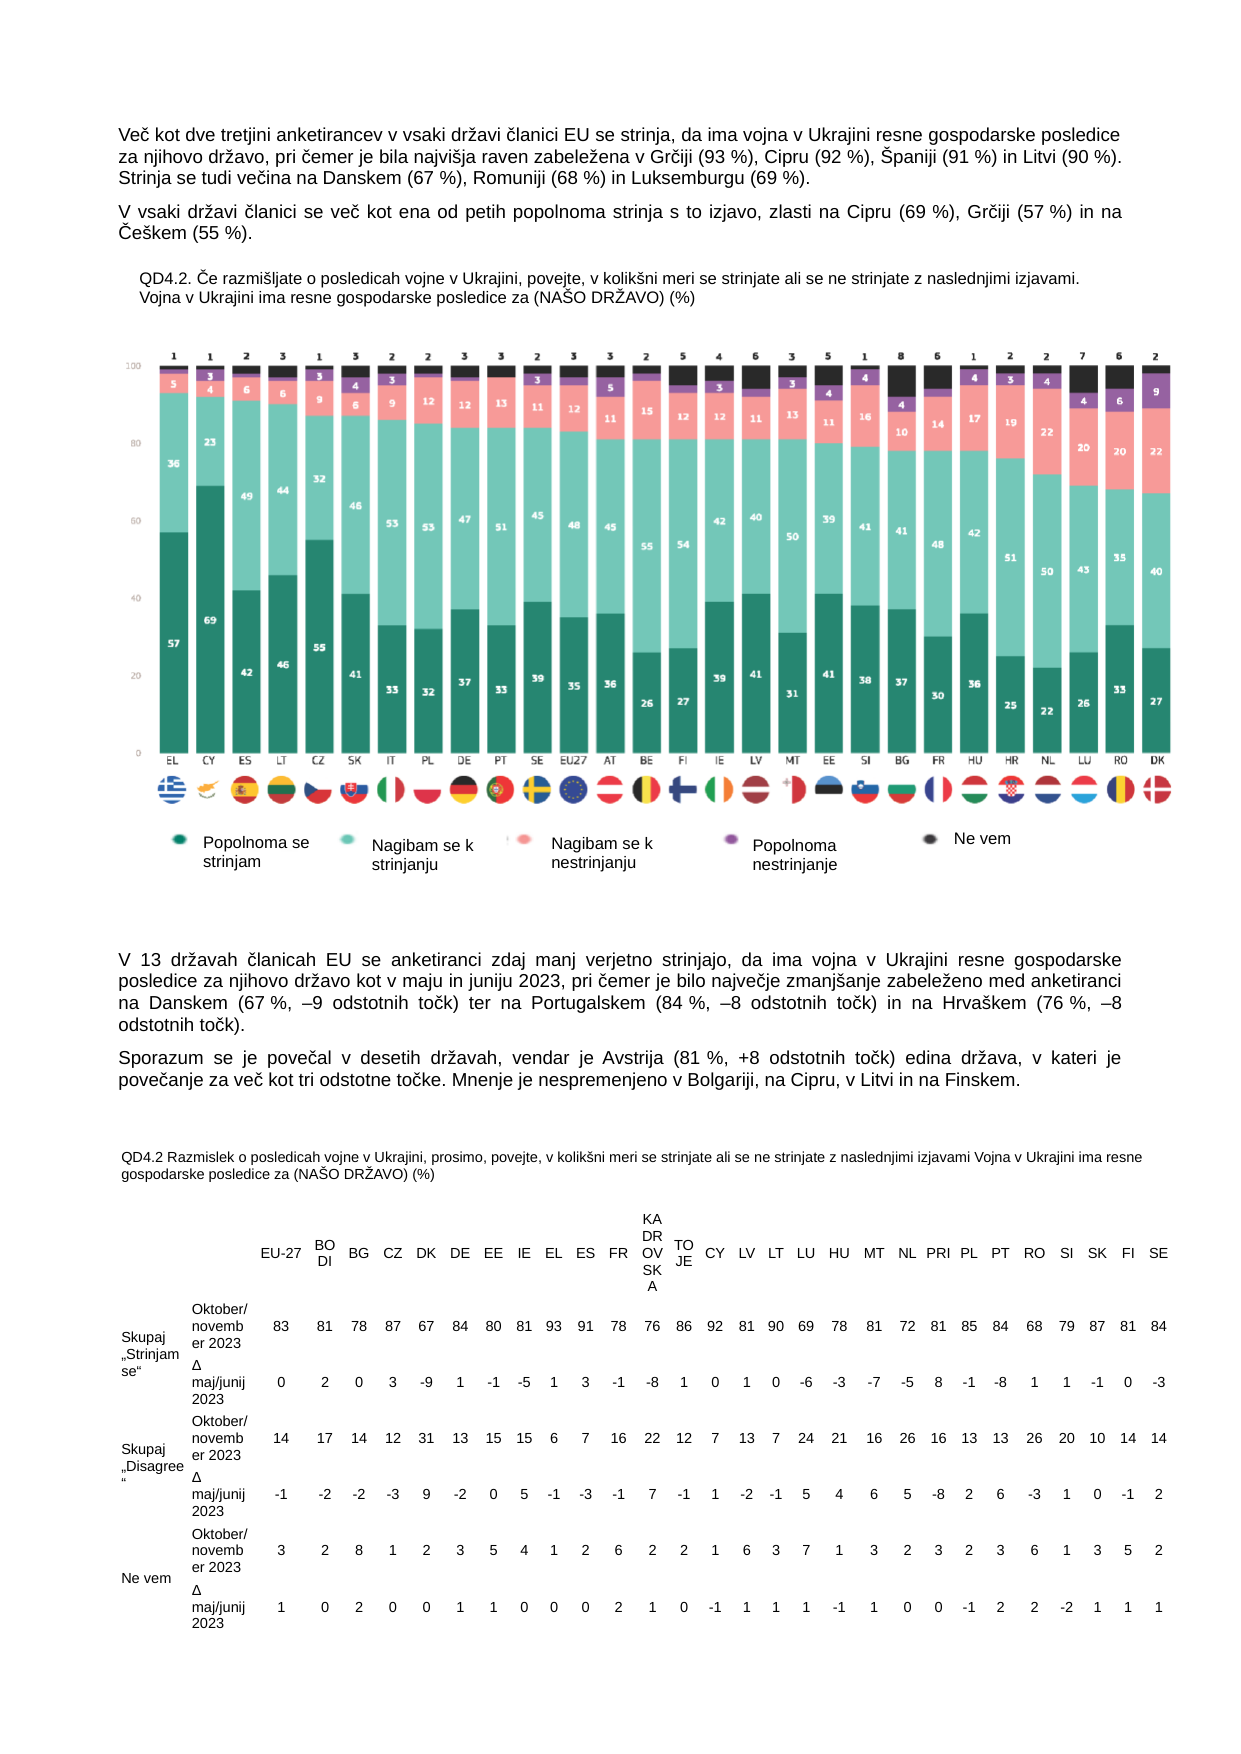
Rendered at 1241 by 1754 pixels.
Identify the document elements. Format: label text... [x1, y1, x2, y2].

table_cell 1 [1142, 1579, 1175, 1635]
table_cell 31 [409, 1410, 443, 1466]
table_cell [1081, 1186, 1114, 1208]
table_cell 1 [443, 1579, 477, 1635]
table_cell 0 [376, 1579, 409, 1635]
table_cell 5 [1114, 1523, 1142, 1578]
table_cell 80 [477, 1298, 510, 1354]
table_cell -5 [510, 1354, 538, 1410]
table_cell 2 [409, 1523, 443, 1578]
table_cell 93 [538, 1298, 569, 1354]
table_cell -8 [923, 1466, 954, 1522]
table_cell 0 [1114, 1354, 1142, 1410]
table_cell 0 [538, 1579, 569, 1635]
table_cell 3 [569, 1354, 602, 1410]
table_cell 79 [1053, 1298, 1081, 1354]
table_cell [341, 1186, 376, 1208]
table_cell 3 [254, 1523, 308, 1578]
table_cell 2 [1142, 1466, 1175, 1522]
table_cell 76 [635, 1298, 669, 1354]
table_cell FI [1114, 1208, 1142, 1298]
table_cell [790, 1186, 822, 1208]
table_cell 2 [1016, 1579, 1052, 1635]
table_cell 0 [341, 1354, 376, 1410]
table_cell 0 [409, 1579, 443, 1635]
table_cell 2 [308, 1523, 341, 1578]
table_cell SE [1142, 1208, 1175, 1298]
table_cell 5 [790, 1466, 822, 1522]
table_cell 3 [376, 1354, 409, 1410]
table_cell 2 [670, 1523, 698, 1578]
table_cell 7 [635, 1466, 669, 1522]
table_cell -1 [954, 1354, 984, 1410]
table_cell 7 [698, 1410, 732, 1466]
table_cell PRI [923, 1208, 954, 1298]
table_cell 4 [822, 1466, 856, 1522]
table_cell TO JE [670, 1208, 698, 1298]
table_cell 2 [984, 1579, 1016, 1635]
table_cell 24 [790, 1410, 822, 1466]
table_cell 86 [670, 1298, 698, 1354]
table_cell [923, 1186, 954, 1208]
table_cell 2 [892, 1523, 923, 1578]
table_cell [254, 1186, 308, 1208]
table_cell 7 [790, 1523, 822, 1578]
table_cell 1 [443, 1354, 477, 1410]
table_cell [569, 1186, 602, 1208]
table_cell LV [732, 1208, 761, 1298]
table_cell 5 [477, 1523, 510, 1578]
table_cell 7 [761, 1410, 790, 1466]
table_cell -1 [822, 1579, 856, 1635]
table_cell RO [1016, 1208, 1052, 1298]
table_cell 2 [635, 1523, 669, 1578]
table_cell [189, 1208, 254, 1298]
table_cell 78 [822, 1298, 856, 1354]
table_cell 9 [409, 1466, 443, 1522]
table_cell 81 [923, 1298, 954, 1354]
table_cell HU [822, 1208, 856, 1298]
table_cell EL [538, 1208, 569, 1298]
table_cell SK [1081, 1208, 1114, 1298]
table_cell 3 [984, 1523, 1016, 1578]
table_cell 3 [856, 1523, 892, 1578]
table_cell -1 [602, 1466, 635, 1522]
table_cell 1 [698, 1523, 732, 1578]
table_cell [822, 1186, 856, 1208]
table_cell 14 [1142, 1410, 1175, 1466]
table_cell 1 [1053, 1523, 1081, 1578]
table_cell -3 [376, 1466, 409, 1522]
table_cell 3 [1081, 1523, 1114, 1578]
table_cell 84 [1142, 1298, 1175, 1354]
table_cell 1 [538, 1354, 569, 1410]
table_cell 13 [984, 1410, 1016, 1466]
table_cell 3 [923, 1523, 954, 1578]
table_cell 2 [341, 1579, 376, 1635]
table_cell 83 [254, 1298, 308, 1354]
table_cell 17 [308, 1410, 341, 1466]
table_cell -1 [670, 1466, 698, 1522]
table_cell 2 [954, 1466, 984, 1522]
table_cell 2 [954, 1523, 984, 1578]
table_cell 12 [670, 1410, 698, 1466]
table_cell -1 [954, 1579, 984, 1635]
table_header QD4.2 Razmislek o posledicah vojne v Ukrajini, prosimo, povejte, v kolikšni meri se strinjate ali se ne strinjate z naslednjimi izjavami Vojna v Ukrajini ima resne gospodarske posledice za (NAŠO DRŽAVO) (%) [118, 1129, 1175, 1186]
table_cell IE [510, 1208, 538, 1298]
table_cell 6 [538, 1410, 569, 1466]
table_cell 78 [341, 1298, 376, 1354]
table_cell 4 [510, 1523, 538, 1578]
table_cell FR [602, 1208, 635, 1298]
text Sporazum se je povečal v desetih državah, vendar je Avstrija (81 %, +8 odstotnih točk) edina država, v kateri je povečanje za več kot tri odstotne točke. Mnenje je nespremenjeno v Bolgariji, na Cipru, v Litvi in na Finskem. [118, 1047, 1122, 1090]
table_cell -7 [856, 1354, 892, 1410]
table_cell 13 [732, 1410, 761, 1466]
table_cell 81 [732, 1298, 761, 1354]
table_cell PL [954, 1208, 984, 1298]
table_cell Skupaj „Strinjam se“ [118, 1298, 189, 1410]
table_cell 1 [477, 1579, 510, 1635]
table_cell -9 [409, 1354, 443, 1410]
table_cell ES [569, 1208, 602, 1298]
table_cell 92 [698, 1298, 732, 1354]
table_cell -2 [732, 1466, 761, 1522]
table_cell [954, 1186, 984, 1208]
table_cell 5 [510, 1466, 538, 1522]
table_cell Oktober/november 2023 [189, 1298, 254, 1354]
table_cell 16 [856, 1410, 892, 1466]
table_cell 1 [538, 1523, 569, 1578]
table_cell 10 [1081, 1410, 1114, 1466]
table_cell 87 [376, 1298, 409, 1354]
table_cell 0 [761, 1354, 790, 1410]
table_cell 3 [443, 1523, 477, 1578]
table_cell -1 [1081, 1354, 1114, 1410]
table_cell Δ maj/junij 2023 [189, 1466, 254, 1522]
table_cell [892, 1186, 923, 1208]
table_cell 84 [443, 1298, 477, 1354]
table_cell 8 [341, 1523, 376, 1578]
table_cell 0 [698, 1354, 732, 1410]
table_cell [538, 1186, 569, 1208]
table_cell 72 [892, 1298, 923, 1354]
table_cell -1 [602, 1354, 635, 1410]
table_cell EE [477, 1208, 510, 1298]
table_cell 16 [923, 1410, 954, 1466]
table_cell 13 [443, 1410, 477, 1466]
table_cell [477, 1186, 510, 1208]
table_cell CZ [376, 1208, 409, 1298]
table_cell 26 [892, 1410, 923, 1466]
table_cell 5 [892, 1466, 923, 1522]
table_cell 81 [1114, 1298, 1142, 1354]
table_cell -2 [1053, 1579, 1081, 1635]
table_cell 81 [510, 1298, 538, 1354]
table_cell 2 [602, 1579, 635, 1635]
table_cell -3 [1016, 1466, 1052, 1522]
table_cell [1053, 1186, 1081, 1208]
table_cell 21 [822, 1410, 856, 1466]
table_cell 1 [761, 1579, 790, 1635]
table_cell 13 [954, 1410, 984, 1466]
table_cell MT [856, 1208, 892, 1298]
table_cell 14 [254, 1410, 308, 1466]
table_cell -6 [790, 1354, 822, 1410]
table_cell 26 [1016, 1410, 1052, 1466]
table_cell [670, 1186, 698, 1208]
table_cell -1 [538, 1466, 569, 1522]
table_cell DK [409, 1208, 443, 1298]
table_cell 22 [635, 1410, 669, 1466]
table_cell 87 [1081, 1298, 1114, 1354]
table_cell [118, 1186, 189, 1208]
table_cell Skupaj „Disagree“ [118, 1410, 189, 1522]
table_cell -8 [635, 1354, 669, 1410]
table_cell Δ maj/junij 2023 [189, 1579, 254, 1635]
table_cell [510, 1186, 538, 1208]
table_cell 1 [1053, 1466, 1081, 1522]
table_cell 7 [569, 1410, 602, 1466]
table_cell -1 [254, 1466, 308, 1522]
table_cell 81 [856, 1298, 892, 1354]
table_cell CY [698, 1208, 732, 1298]
table_cell 1 [1081, 1579, 1114, 1635]
table_cell 0 [923, 1579, 954, 1635]
table_cell Ne vem [118, 1523, 189, 1635]
table_cell [308, 1186, 341, 1208]
table_cell 1 [376, 1523, 409, 1578]
table_cell Δ maj/junij 2023 [189, 1354, 254, 1410]
table_cell 78 [602, 1298, 635, 1354]
table_cell 1 [698, 1466, 732, 1522]
table_cell -3 [1142, 1354, 1175, 1410]
table_cell 1 [1053, 1354, 1081, 1410]
table_cell 15 [510, 1410, 538, 1466]
table_cell 1 [1114, 1579, 1142, 1635]
text Več kot dve tretjini anketirancev v vsaki državi članici EU se strinja, da ima vojna v Ukrajini resne gospodarske posledice za njihovo državo, pri čemer je bila najvišja raven zabeležena v Grčiji (93 %), Cipru (92 %), Španiji (91 %) in Litvi (90 %). Strinja se tudi večina na Danskem (67 %), Romuniji (68 %) in Luksemburgu (69 %). [118, 124, 1122, 189]
table_cell 1 [822, 1523, 856, 1578]
table_cell 1 [1016, 1354, 1052, 1410]
table_cell Oktober/november 2023 [189, 1523, 254, 1578]
table_cell 81 [308, 1298, 341, 1354]
table_cell 2 [308, 1354, 341, 1410]
table_cell [118, 1208, 189, 1298]
table_cell -2 [308, 1466, 341, 1522]
table_cell 1 [732, 1579, 761, 1635]
table_cell 0 [670, 1579, 698, 1635]
table_cell 20 [1053, 1410, 1081, 1466]
table_cell 1 [670, 1354, 698, 1410]
text V vsaki državi članici se več kot ena od petih popolnoma strinja s to izjavo, zlasti na Cipru (69 %), Grčiji (57 %) in na Češkem (55 %). [118, 201, 1122, 244]
table_cell 85 [954, 1298, 984, 1354]
table_cell 15 [477, 1410, 510, 1466]
table_cell 68 [1016, 1298, 1052, 1354]
table_cell [602, 1186, 635, 1208]
table_cell -1 [698, 1579, 732, 1635]
table_cell [189, 1186, 254, 1208]
table_cell 1 [254, 1579, 308, 1635]
table_cell 14 [1114, 1410, 1142, 1466]
table_cell 2 [1142, 1523, 1175, 1578]
table_cell 84 [984, 1298, 1016, 1354]
table_cell -8 [984, 1354, 1016, 1410]
table_cell 2 [569, 1523, 602, 1578]
table_cell -1 [477, 1354, 510, 1410]
table_cell LU [790, 1208, 822, 1298]
table_cell [376, 1186, 409, 1208]
table_cell 0 [477, 1466, 510, 1522]
table_cell 0 [308, 1579, 341, 1635]
table_cell [761, 1186, 790, 1208]
table_cell -2 [341, 1466, 376, 1522]
table_cell 6 [984, 1466, 1016, 1522]
table_cell 0 [569, 1579, 602, 1635]
table_cell [856, 1186, 892, 1208]
table_cell LT [761, 1208, 790, 1298]
table_cell NL [892, 1208, 923, 1298]
table_cell 0 [510, 1579, 538, 1635]
table_cell -3 [569, 1466, 602, 1522]
text V 13 državah članicah EU se anketiranci zdaj manj verjetno strinjajo, da ima vojna v Ukrajini resne gospodarske posledice za njihovo državo kot v maju in juniju 2023, pri čemer je bilo največje zmanjšanje zabeleženo med anketiranci na Danskem (67 %, –9 odstotnih točk) ter na Portugalskem (84 %, –8 odstotnih točk) in na Hrvaškem (76 %, –8 odstotnih točk). [118, 949, 1122, 1035]
table_cell 3 [761, 1523, 790, 1578]
table_cell KADROVSKA [635, 1208, 669, 1298]
table_cell -1 [1114, 1466, 1142, 1522]
table_cell 8 [923, 1354, 954, 1410]
table_cell [698, 1186, 732, 1208]
picture [157, 821, 945, 858]
picture [118, 346, 1174, 812]
table_cell [1016, 1186, 1052, 1208]
table_cell 90 [761, 1298, 790, 1354]
table_cell 0 [254, 1354, 308, 1410]
table_cell 6 [856, 1466, 892, 1522]
table_cell 6 [732, 1523, 761, 1578]
table_cell [409, 1186, 443, 1208]
table_cell Oktober/november 2023 [189, 1410, 254, 1466]
table_cell -1 [761, 1466, 790, 1522]
table_cell BODI [308, 1208, 341, 1298]
table_cell 6 [602, 1523, 635, 1578]
table_cell PT [984, 1208, 1016, 1298]
table_cell 1 [635, 1579, 669, 1635]
table_cell 91 [569, 1298, 602, 1354]
table_cell 69 [790, 1298, 822, 1354]
table_cell SI [1053, 1208, 1081, 1298]
table_cell 0 [1081, 1466, 1114, 1522]
table_cell 1 [856, 1579, 892, 1635]
table_cell 1 [732, 1354, 761, 1410]
table_cell [1142, 1186, 1175, 1208]
table_cell 16 [602, 1410, 635, 1466]
table_cell 1 [790, 1579, 822, 1635]
table_cell 0 [892, 1579, 923, 1635]
table_cell -2 [443, 1466, 477, 1522]
table_cell 14 [341, 1410, 376, 1466]
table_cell 6 [1016, 1523, 1052, 1578]
table_cell [1114, 1186, 1142, 1208]
table_cell [732, 1186, 761, 1208]
table_cell EU-27 [254, 1208, 308, 1298]
table_cell DE [443, 1208, 477, 1298]
table_cell 67 [409, 1298, 443, 1354]
table_cell -3 [822, 1354, 856, 1410]
table_cell [635, 1186, 669, 1208]
table_cell BG [341, 1208, 376, 1298]
table_cell 12 [376, 1410, 409, 1466]
table_cell [984, 1186, 1016, 1208]
table_cell -5 [892, 1354, 923, 1410]
table_cell [443, 1186, 477, 1208]
